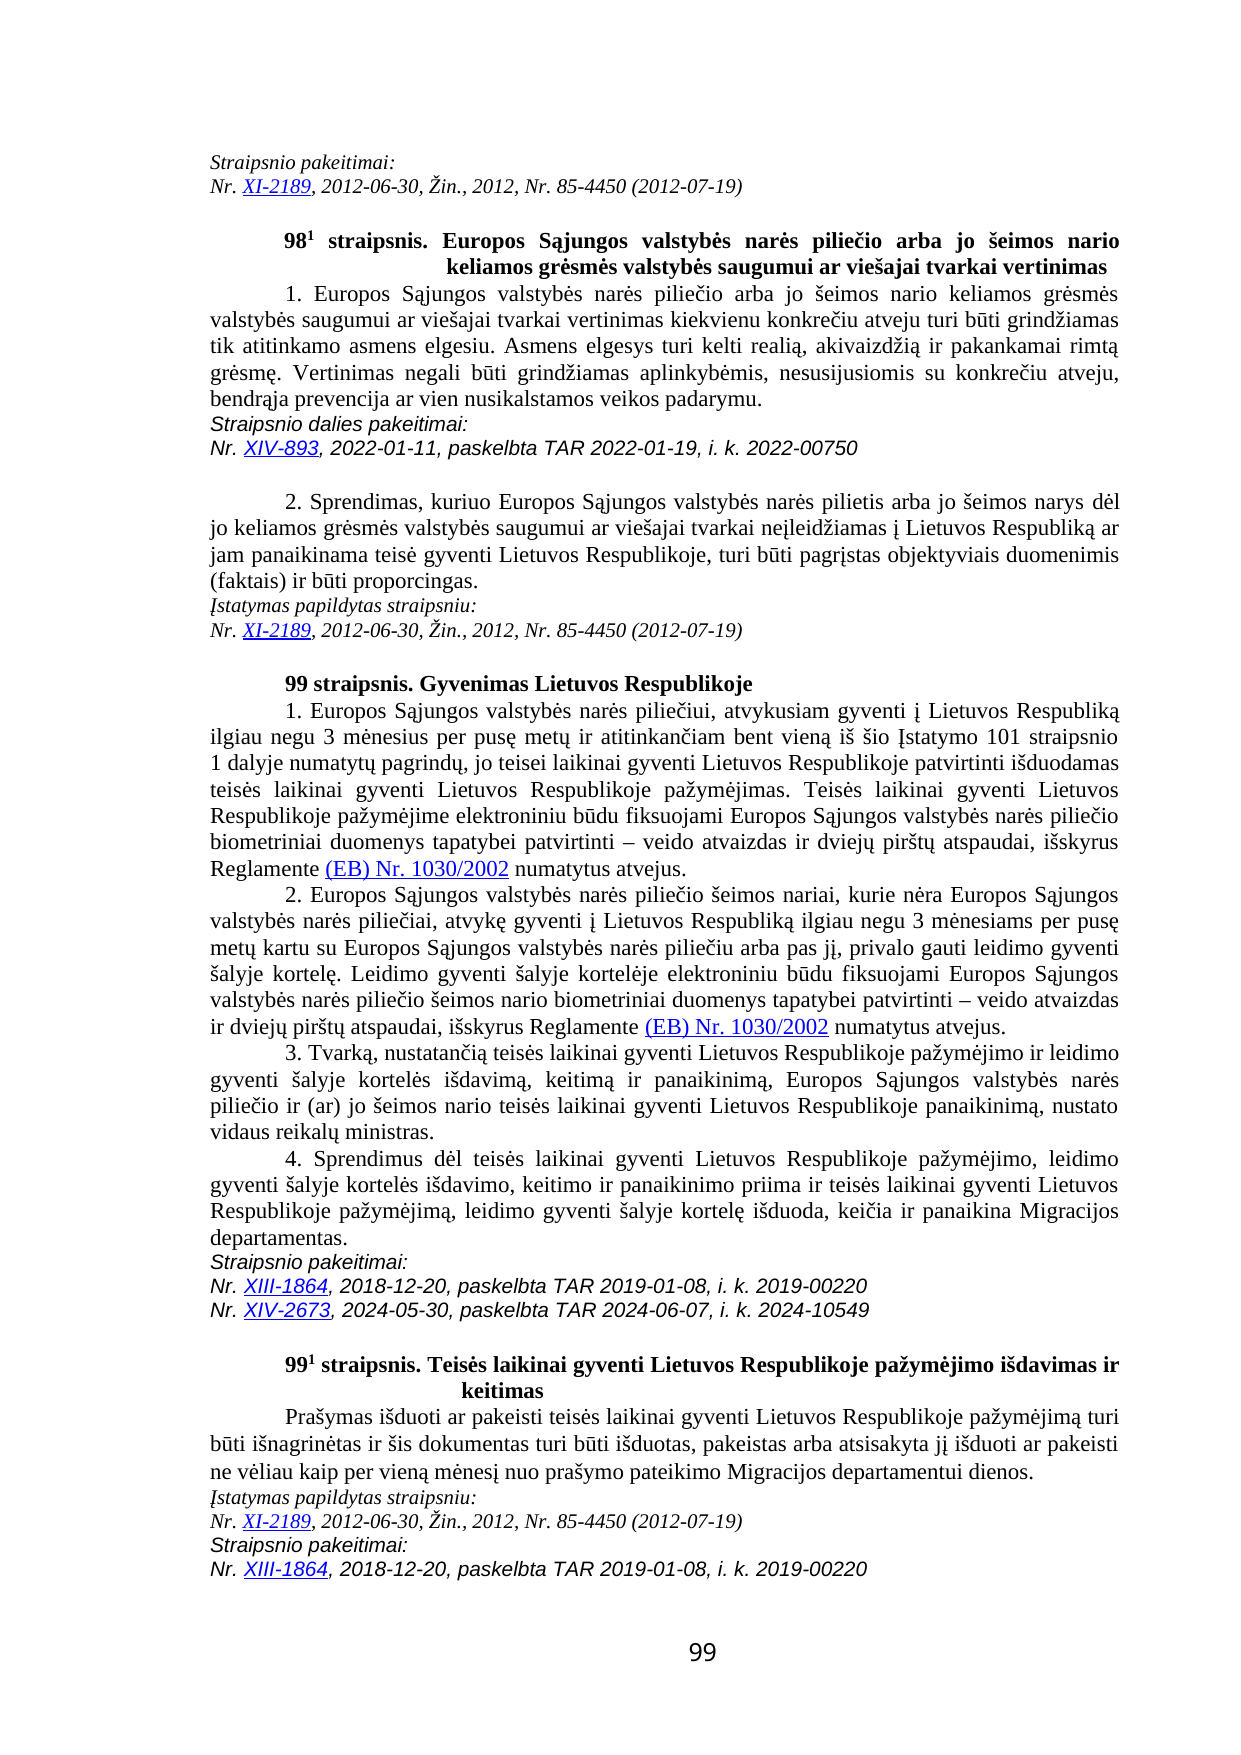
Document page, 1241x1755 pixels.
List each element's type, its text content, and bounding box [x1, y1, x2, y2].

text Nr. XIV-2673, 2024-05-30, paskelbta TAR 2024-06-07, i. k. 2024-10549 [210, 1298, 1120, 1322]
text Straipsnio dalies pakeitimai: [210, 411, 1120, 435]
text Prašymas išduoti ar pakeisti teisės laikinai gyventi Lietuvos Respublikoje pažymėjimą turi būti išnagrinėtas ir šis dokumentas turi būti išduotas, pakeistas arba atsisakyta jį išduoti ar pakeisti ne vėliau kaip per vieną mėnesį nuo prašymo pateikimo Migracijos departamentui dienos. [210, 1403, 1120, 1485]
text Straipsnio pakeitimai: [210, 150, 1120, 174]
text Nr. XIII-1864, 2018-12-20, paskelbta TAR 2019-01-08, i. k. 2019-00220 [210, 1557, 1120, 1581]
text 1. Europos Sąjungos valstybės narės piliečio arba jo šeimos nario keliamos grėsmės valstybės saugumui ar viešajai tvarkai vertinimas kiekvienu konkrečiu atveju turi būti grindžiamas tik atitinkamo asmens elgesiu. Asmens elgesys turi kelti realią, akivaizdžią ir pakankamai rimtą grėsmę. Vertinimas negali būti grindžiamas aplinkybėmis, nesusijusiomis su konkrečiu atveju, bendrąja prevencija ar vien nusikalstamos veikos padarymu. [210, 279, 1120, 411]
text 99 straipsnis. Gyvenimas Lietuvos Respublikoje [210, 670, 1120, 697]
text 991 straipsnis. Teisės laikinai gyventi Lietuvos Respublikoje pažymėjimo išdavimas ir keitimas [285, 1351, 1120, 1403]
text Įstatymas papildytas straipsniu: [210, 1485, 1120, 1509]
text 3. Tvarką, nustatančią teisės laikinai gyventi Lietuvos Respublikoje pažymėjimo ir leidimo gyventi šalyje kortelės išdavimą, keitimą ir panaikinimą, Europos Sąjungos valstybės narės piliečio ir (ar) jo šeimos nario teisės laikinai gyventi Lietuvos Respublikoje panaikinimą, nustato vidaus reikalų ministras. [210, 1039, 1120, 1145]
text 1. Europos Sąjungos valstybės narės piliečiui, atvykusiam gyventi į Lietuvos Respubliką ilgiau negu 3 mėnesius per pusę metų ir atitinkančiam bent vieną iš šio Įstatymo 101 straipsnio 1 dalyje numatytų pagrindų, jo teisei laikinai gyventi Lietuvos Respublikoje patvirtinti išduodamas teisės laikinai gyventi Lietuvos Respublikoje pažymėjimas. Teisės laikinai gyventi Lietuvos Respublikoje pažymėjime elektroniniu būdu fiksuojami Europos Sąjungos valstybės narės piliečio biometriniai duomenys tapatybei patvirtinti – veido atvaizdas ir dviejų pirštų atspaudai, išskyrus Reglamente (EB) Nr. 1030/2002 numatytus atvejus. [210, 697, 1120, 881]
text Nr. XIII-1864, 2018-12-20, paskelbta TAR 2019-01-08, i. k. 2019-00220 [210, 1274, 1120, 1298]
text 981 straipsnis. Europos Sąjungos valstybės narės piliečio arba jo šeimos nario keliamos grėsmės valstybės saugumui ar viešajai tvarkai vertinimas [284, 227, 1120, 279]
text Straipsnio pakeitimai: [210, 1250, 1120, 1274]
text 2. Europos Sąjungos valstybės narės piliečio šeimos nariai, kurie nėra Europos Sąjungos valstybės narės piliečiai, atvykę gyventi į Lietuvos Respubliką ilgiau negu 3 mėnesiams per pusę metų kartu su Europos Sąjungos valstybės narės piliečiu arba pas jį, privalo gauti leidimo gyventi šalyje kortelę. Leidimo gyventi šalyje kortelėje elektroniniu būdu fiksuojami Europos Sąjungos valstybės narės piliečio šeimos nario biometriniai duomenys tapatybei patvirtinti – veido atvaizdas ir dviejų pirštų atspaudai, išskyrus Reglamente (EB) Nr. 1030/2002 numatytus atvejus. [210, 881, 1120, 1039]
text Nr. XI-2189, 2012-06-30, Žin., 2012, Nr. 85-4450 (2012-07-19) [210, 617, 1120, 642]
text Nr. XIV-893, 2022-01-11, paskelbta TAR 2022-01-19, i. k. 2022-00750 [210, 435, 1120, 459]
text 2. Sprendimas, kuriuo Europos Sąjungos valstybės narės pilietis arba jo šeimos narys dėl jo keliamos grėsmės valstybės saugumui ar viešajai tvarkai neįleidžiamas į Lietuvos Respubliką ar jam panaikinama teisė gyventi Lietuvos Respublikoje, turi būti pagrįstas objektyviais duomenimis (faktais) ir būti proporcingas. [210, 488, 1120, 593]
text Nr. XI-2189, 2012-06-30, Žin., 2012, Nr. 85-4450 (2012-07-19) [210, 1509, 1120, 1533]
text Straipsnio pakeitimai: [210, 1533, 1120, 1557]
text Nr. XI-2189, 2012-06-30, Žin., 2012, Nr. 85-4450 (2012-07-19) [210, 174, 1120, 198]
text 4. Sprendimus dėl teisės laikinai gyventi Lietuvos Respublikoje pažymėjimo, leidimo gyventi šalyje kortelės išdavimo, keitimo ir panaikinimo priima ir teisės laikinai gyventi Lietuvos Respublikoje pažymėjimą, leidimo gyventi šalyje kortelę išduoda, keičia ir panaikina Migracijos departamentas. [210, 1145, 1120, 1250]
text Įstatymas papildytas straipsniu: [210, 593, 1120, 617]
